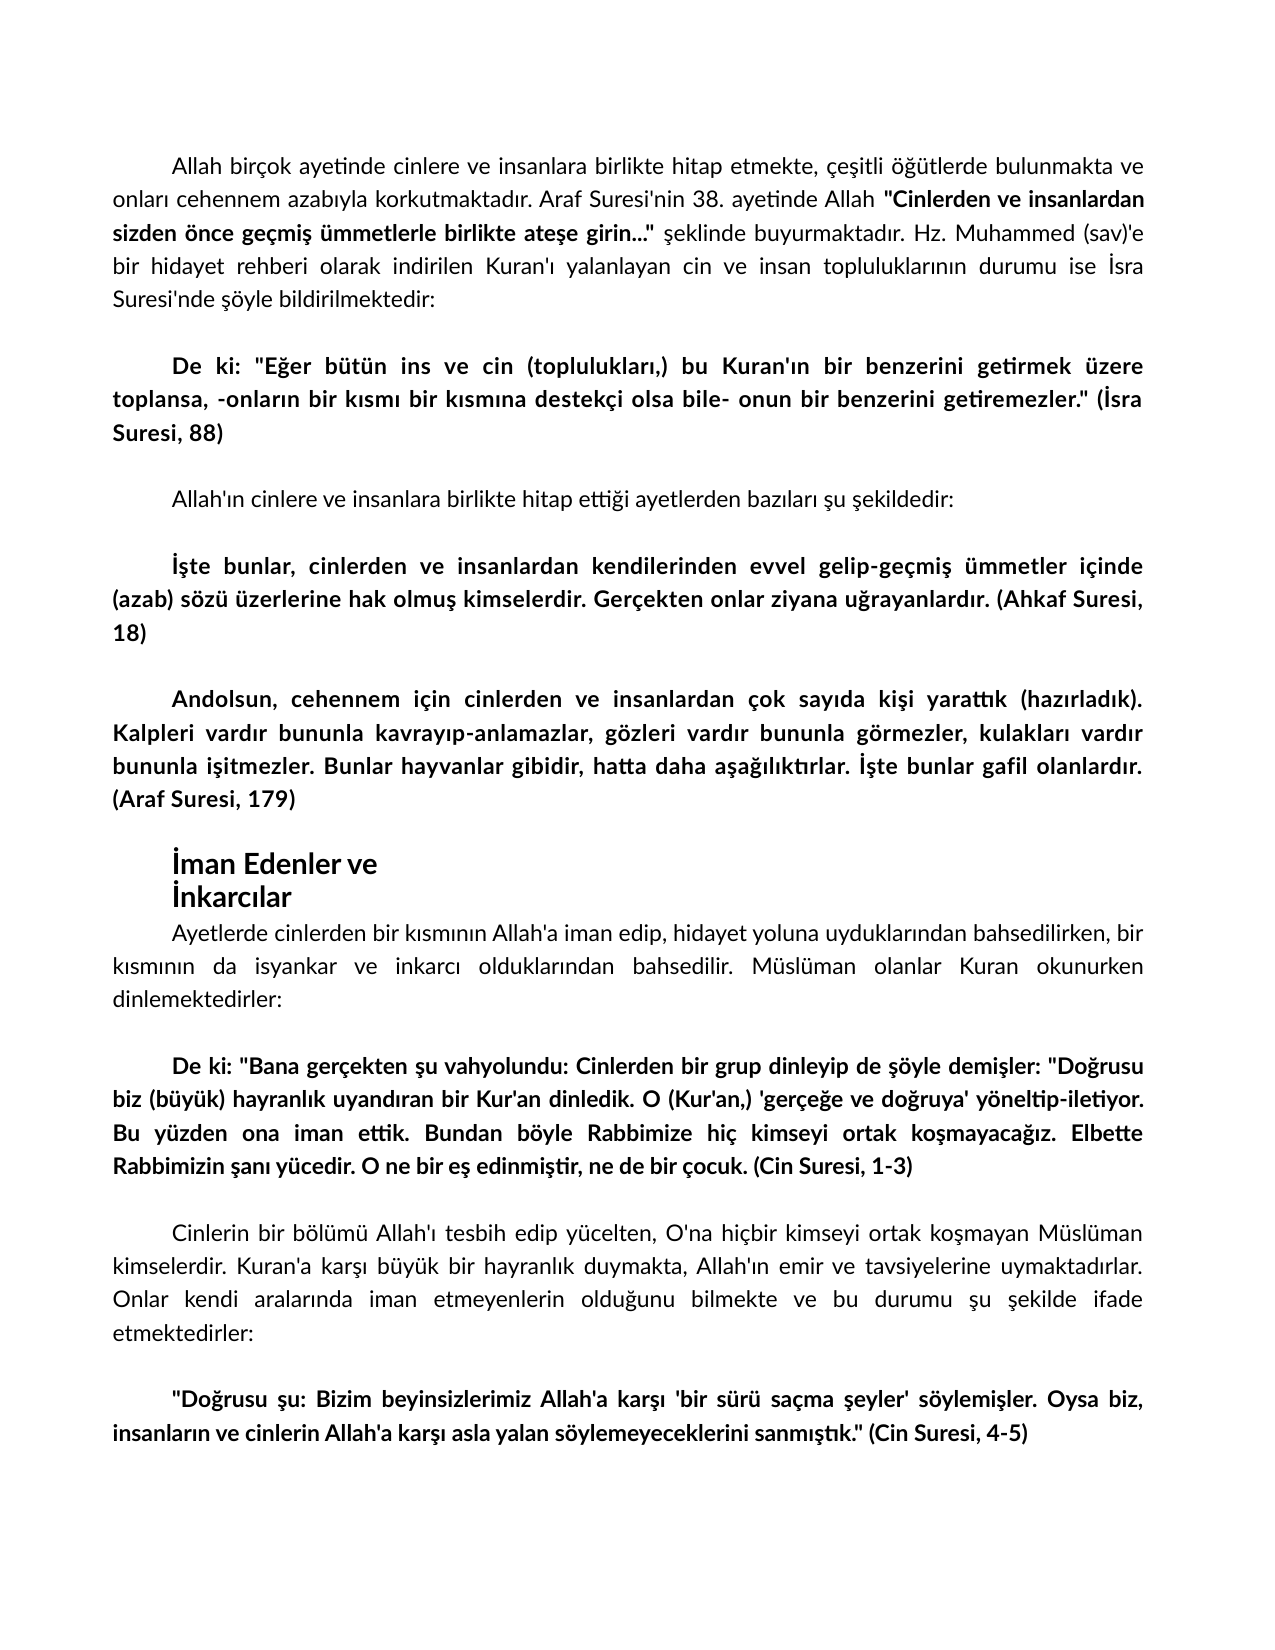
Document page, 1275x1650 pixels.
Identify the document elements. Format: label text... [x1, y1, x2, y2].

text "Doğrusu şu: Bizim beyinsizlerimiz Allah'a karşı 'bir sürü saçma şeyler' söylemişler. Oysa biz, insanların ve cinlerin Allah'a karşı asla yalan söylemeyeceklerini sanmıştık." (Cin Suresi, 4-5) [112, 1381, 1145, 1448]
text Allah birçok ayetinde cinlere ve insanlara birlikte hitap etmekte, çeşitli öğütlerde bulunmakta ve onları cehennem azabıyla korkutmaktadır. Araf Suresi'nin 38. ayetinde Allah "Cinlerden ve insanlardan sizden önce geçmiş ümmetlerle birlikte ateşe girin..." şeklinde buyurmaktadır. Hz. Muhammed (sav)'e bir hidayet rehberi olarak indirilen Kuran'ı yalanlayan cin ve insan topluluklarının durumu ise İsra Suresi'nde şöyle bildirilmektedir: [112, 148, 1145, 314]
text Cinlerin bir bölümü Allah'ı tesbih edip yücelten, O'na hiçbir kimseyi ortak koşmayan Müslüman kimselerdir. Kuran'a karşı büyük bir hayranlık duymakta, Allah'ın emir ve tavsiyelerine uymaktadırlar. Onlar kendi aralarında iman etmeyenlerin olduğunu bilmekte ve bu durumu şu şekilde ifade etmektedirler: [112, 1214, 1145, 1348]
text De ki: "Eğer bütün ins ve cin (toplulukları,) bu Kuran'ın bir benzerini getirmek üzere toplansa, -onların bir kısmı bir kısmına destekçi olsa bile- onun bir benzerini getiremezler." (İsra Suresi, 88) [112, 348, 1145, 448]
text Andolsun, cehennem için cinlerden ve insanlardan çok sayıda kişi yarattık (hazırladık). Kalpleri vardır bununla kavrayıp-anlamazlar, gözleri vardır bununla görmezler, kulakları vardır bununla işitmezler. Bunlar hayvanlar gibidir, hatta daha aşağılıktırlar. İşte bunlar gafil olanlardır. (Araf Suresi, 179) [112, 681, 1145, 814]
text Ayetlerde cinlerden bir kısmının Allah'a iman edip, hidayet yoluna uyduklarından bahsedilirken, bir kısmının da isyankar ve inkarcı olduklarından bahsedilir. Müslüman olanlar Kuran okunurken dinlemektedirler: [112, 914, 1145, 1014]
text İşte bunlar, cinlerden ve insanlardan kendilerinden evvel gelip-geçmiş ümmetler içinde (azab) sözü üzerlerine hak olmuş kimselerdir. Gerçekten onlar ziyana uğrayanlardır. (Ahkaf Suresi, 18) [112, 548, 1145, 648]
text De ki: "Bana gerçekten şu vahyolundu: Cinlerden bir grup dinleyip de şöyle demişler: "Doğrusu biz (büyük) hayranlık uyandıran bir Kur'an dinledik. O (Kur'an,) 'gerçeğe ve doğruya' yöneltip-iletiyor. Bu yüzden ona iman ettik. Bundan böyle Rabbimize hiç kimseyi ortak koşmayacağız. Elbette Rabbimizin şanı yücedir. O ne bir eş edinmiştir, ne de bir çocuk. (Cin Suresi, 1-3) [112, 1048, 1145, 1181]
text Allah'ın cinlere ve insanlara birlikte hitap ettiği ayetlerden bazıları şu şekildedir: [112, 481, 1145, 514]
text İnkarcılar [112, 881, 1145, 914]
text İman Edenler ve [112, 848, 1145, 881]
